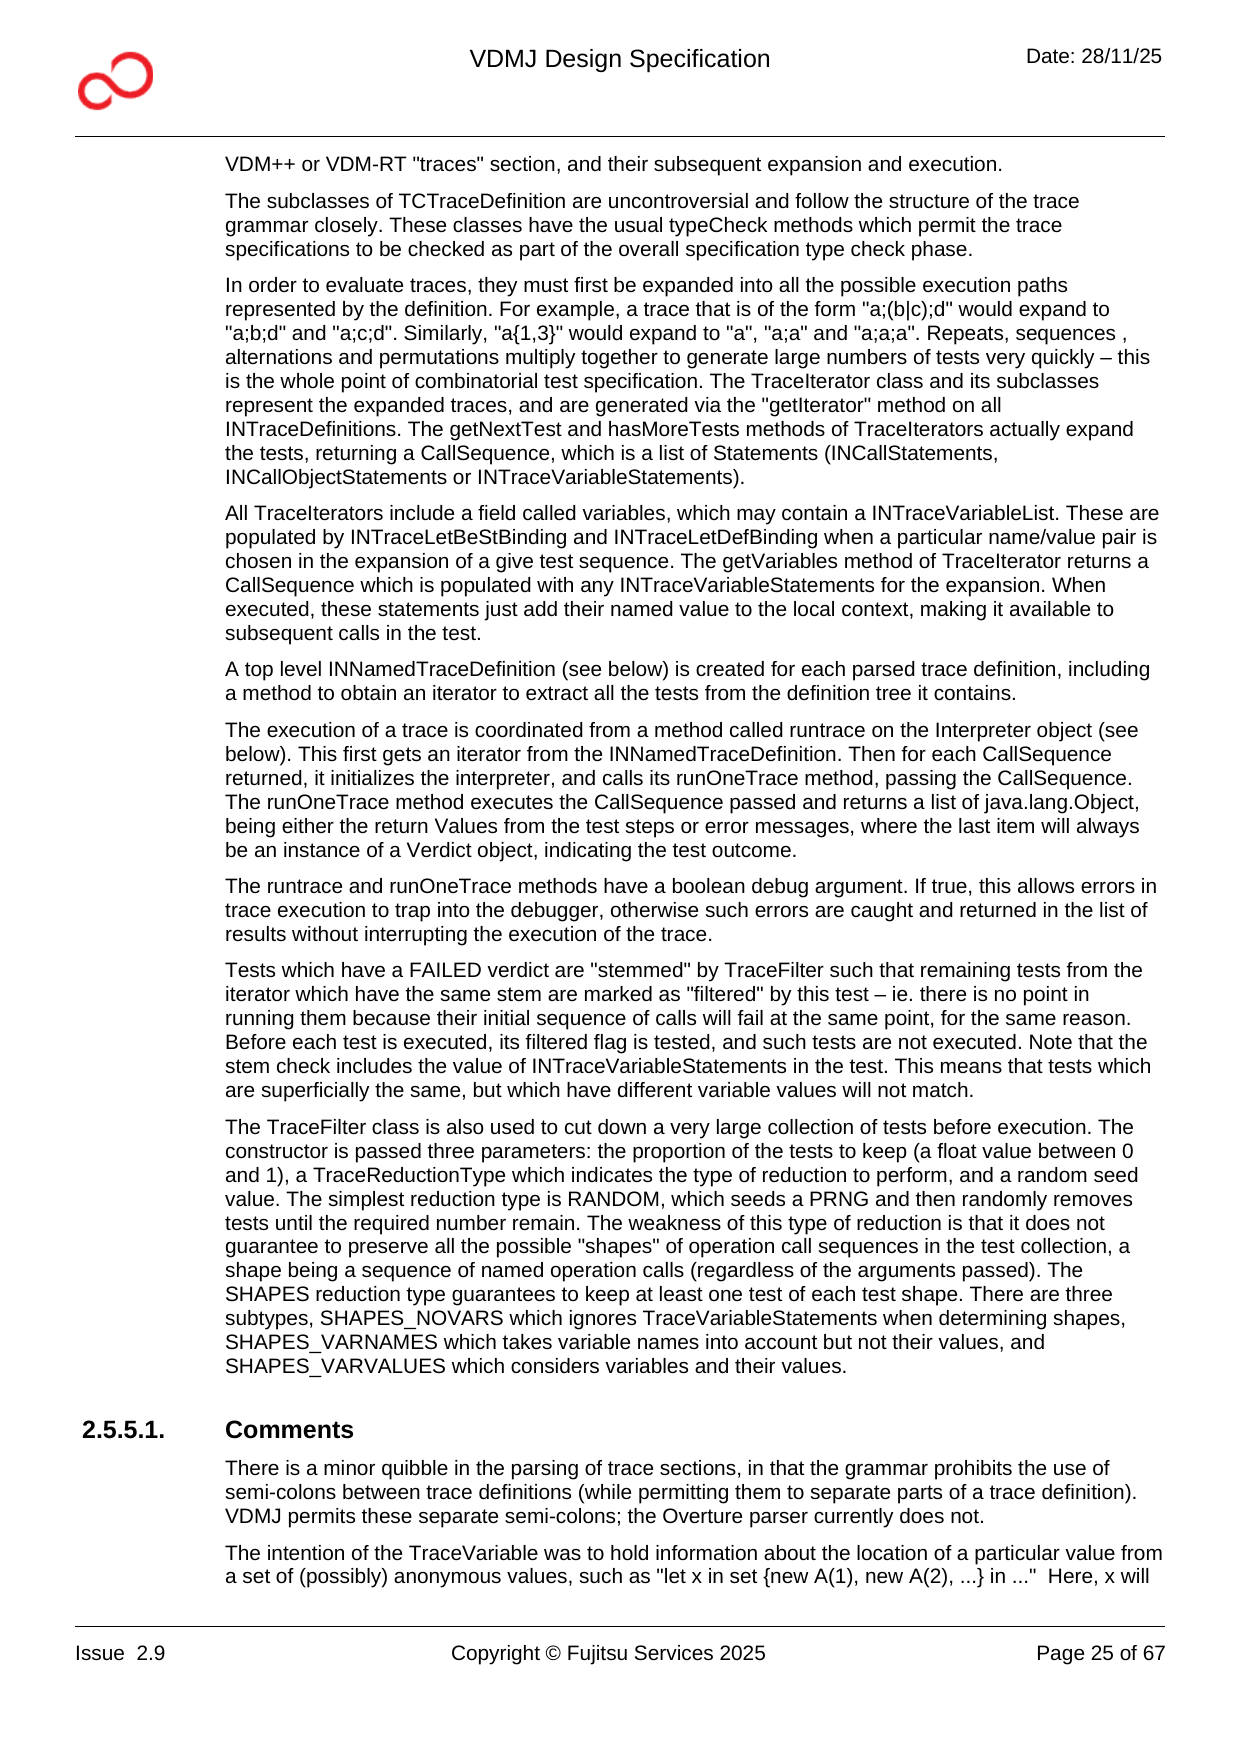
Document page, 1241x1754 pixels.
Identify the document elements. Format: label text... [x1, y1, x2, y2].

text The runtrace and runOneTrace methods have a boolean debug argument. If true, this allows errors in trace execution to trap into the debugger, otherwise such errors are caught and returned in the list of results without interrupting the execution of the trace. [225, 874, 1165, 946]
subtitle Comments [75, 1416, 1165, 1444]
text A top level INNamedTraceDefinition (see below) is created for each parsed trace definition, including a method to obtain an iterator to extract all the tests from the definition tree it contains. [225, 658, 1165, 706]
text The execution of a trace is coordinated from a method called runtrace on the Interpreter object (see below). This first gets an iterator from the INNamedTraceDefinition. Then for each CallSequence returned, it initializes the interpreter, and calls its runOneTrace method, passing the CallSequence. The runOneTrace method executes the CallSequence passed and returns a list of java.lang.Object, being either the return Values from the test steps or error messages, where the last item will always be an instance of a Verdict object, indicating the test outcome. [225, 718, 1165, 862]
text There is a minor quibble in the parsing of trace sections, in that the grammar prohibits the use of semi-colons between trace definitions (while permitting them to separate parts of a trace definition). VDMJ permits these separate semi-colons; the Overture parser currently does not. [225, 1456, 1165, 1528]
text VDM++ or VDM-RT "traces" section, and their subsequent expansion and execution. [225, 152, 1165, 176]
text In order to evaluate traces, they must first be expanded into all the possible execution paths represented by the definition. For example, a trace that is of the form "a;(b|c);d" would expand to "a;b;d" and "a;c;d". Similarly, "a{1,3}" would expand to "a", "a;a" and "a;a;a". Repeats, sequences , alternations and permutations multiply together to generate large numbers of tests very quickly – this is the whole point of combinatorial test specification. The TraceIterator class and its subclasses represent the expanded traces, and are generated via the "getIterator" method on all INTraceDefinitions. The getNextTest and hasMoreTests methods of TraceIterators actually expand the tests, returning a CallSequence, which is a list of Statements (INCallStatements, INCallObjectStatements or INTraceVariableStatements). [225, 273, 1165, 489]
picture [78, 44, 153, 120]
text All TraceIterators include a field called variables, which may contain a INTraceVariableList. These are populated by INTraceLetBeStBinding and INTraceLetDefBinding when a particular name/value pair is chosen in the expansion of a give test sequence. The getVariables method of TraceIterator returns a CallSequence which is populated with any INTraceVariableStatements for the expansion. When executed, these statements just add their named value to the local context, making it available to subsequent calls in the test. [225, 501, 1165, 645]
text Tests which have a FAILED verdict are "stemmed" by TraceFilter such that remaining tests from the iterator which have the same stem are marked as "filtered" by this test – ie. there is no point in running them because their initial sequence of calls will fail at the same point, for the same reason. Before each test is executed, its filtered flag is tested, and such tests are not executed. Note that the stem check includes the value of INTraceVariableStatements in the test. This means that tests which are superficially the same, but which have different variable values will not match. [225, 959, 1165, 1102]
text The intention of the TraceVariable was to hold information about the location of a particular value from a set of (possibly) anonymous values, such as "let x in set {new A(1), new A(2), ...} in ..." Here, x will [225, 1541, 1165, 1589]
text The TraceFilter class is also used to cut down a very large collection of tests before execution. The constructor is passed three parameters: the proportion of the tests to keep (a float value between 0 and 1), a TraceReductionType which indicates the type of reduction to perform, and a random seed value. The simplest reduction type is RANDOM, which seeds a PRNG and then randomly removes tests until the required number remain. The weakness of this type of reduction is that it does not guarantee to preserve all the possible "shapes" of operation call sequences in the test collection, a shape being a sequence of named operation calls (regardless of the arguments passed). The SHAPES reduction type guarantees to keep at least one test of each test shape. There are three subtypes, SHAPES_NOVARS which ignores TraceVariableStatements when determining shapes, SHAPES_VARNAMES which takes variable names into account but not their values, and SHAPES_VARVALUES which considers variables and their values. [225, 1115, 1165, 1378]
text The subclasses of TCTraceDefinition are uncontroversial and follow the structure of the trace grammar closely. These classes have the usual typeCheck methods which permit the trace specifications to be checked as part of the overall specification type check phase. [225, 189, 1165, 261]
